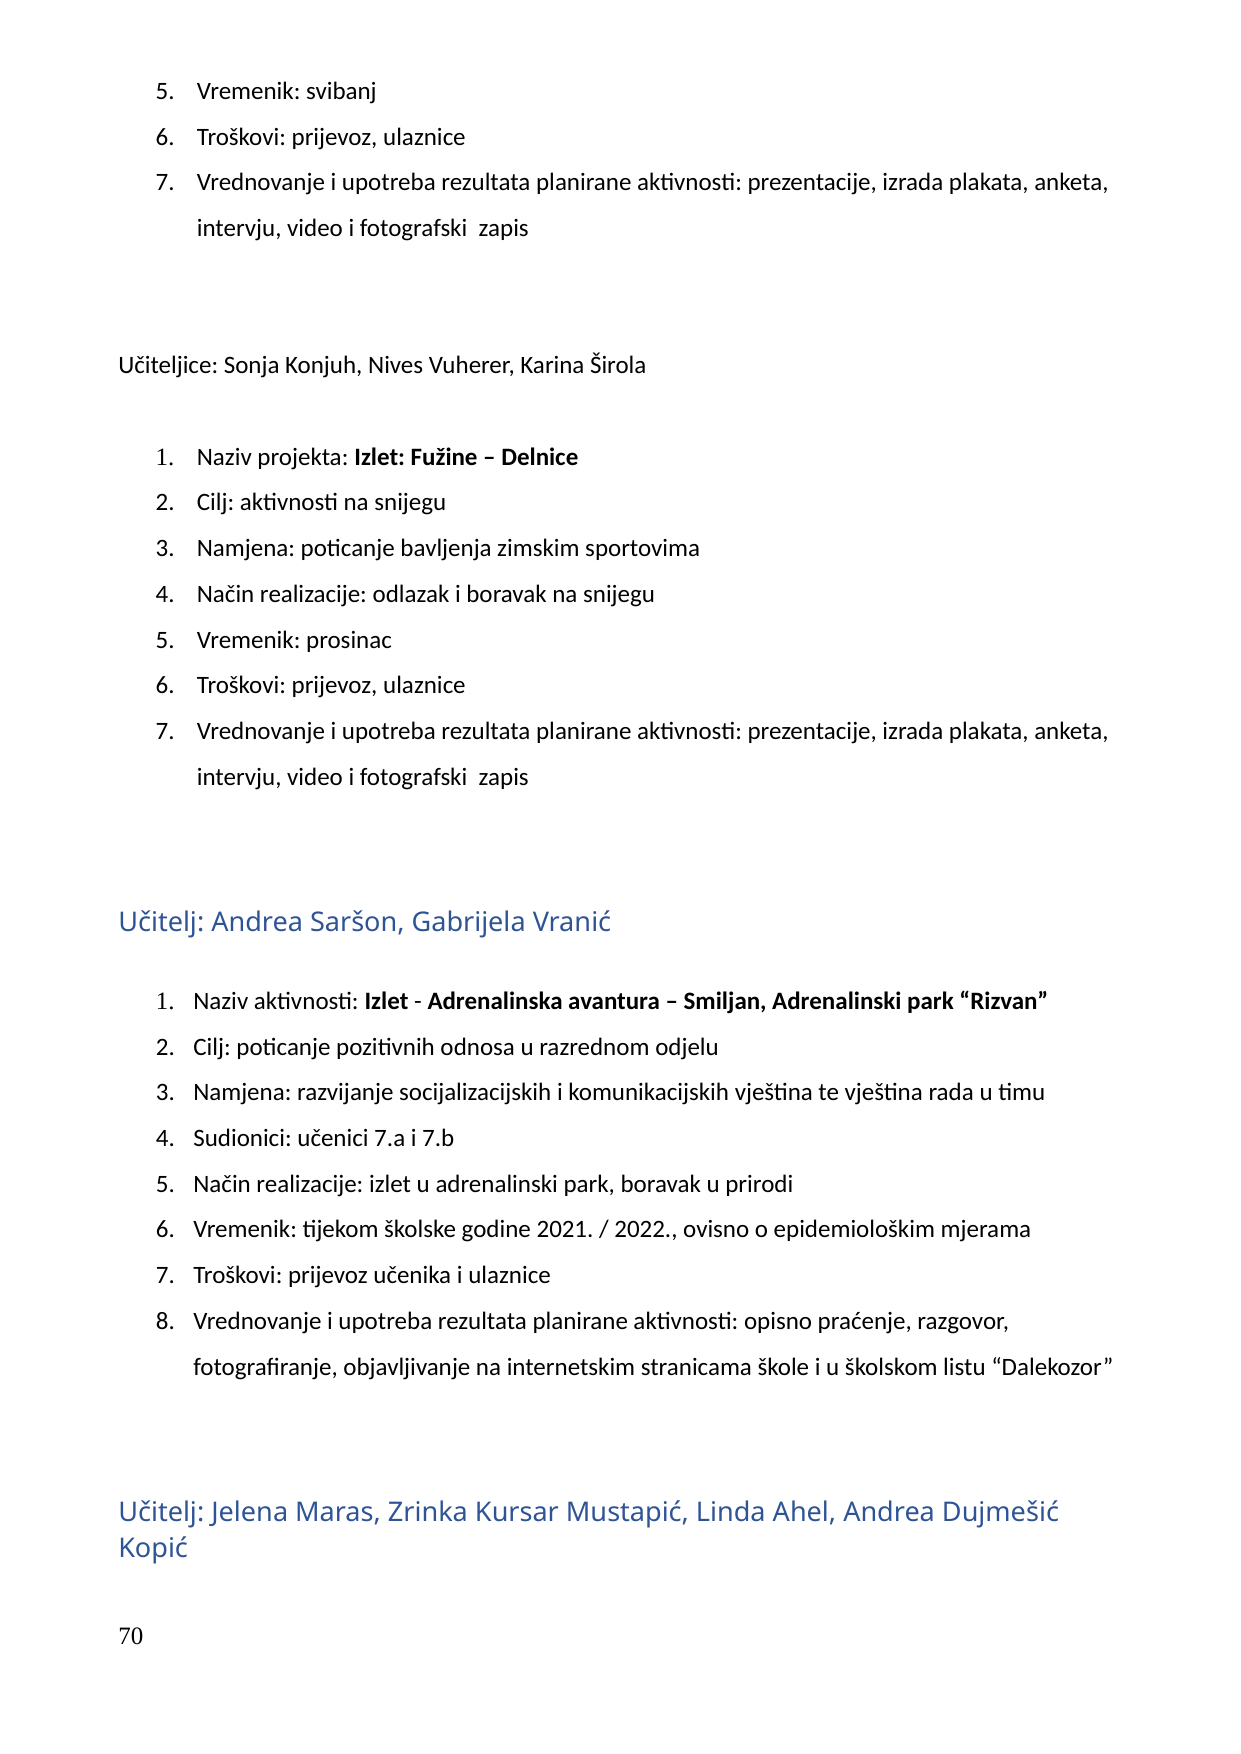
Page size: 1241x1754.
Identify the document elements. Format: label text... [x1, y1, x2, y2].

list Vrednovanje i upotreba rezultata planirane aktivnosti: prezentacije, izrada plakata, anketa, intervju, video i fotografski zapis [155, 715, 1122, 791]
list Vrednovanje i upotreba rezultata planirane aktivnosti: prezentacije, izrada plakata, anketa, intervju, video i fotografski zapis [155, 166, 1122, 243]
text Učiteljice: Sonja Konjuh, Nives Vuherer, Karina Širola [118, 349, 1122, 380]
list Sudionici: učenici 7.a i 7.b [156, 1122, 1122, 1153]
list Naziv aktivnosti: Izlet - Adrenalinska avantura – Smiljan, Adrenalinski park “Rizvan” [156, 985, 1122, 1015]
list Vrednovanje i upotreba rezultata planirane aktivnosti: opisno praćenje, razgovor, fotografiranje, objavljivanje na internetskim stranicama škole i u školskom listu “Dalekozor” [156, 1305, 1122, 1381]
list Cilj: poticanje pozitivnih odnosa u razrednom odjelu [156, 1031, 1122, 1061]
list Način realizacije: odlazak i boravak na snijegu [155, 578, 1122, 608]
subtitle Učitelj: Andrea Saršon, Gabrijela Vranić [118, 902, 1122, 939]
list Vremenik: svibanj [155, 75, 1122, 106]
subtitle Učitelj: Jelena Maras, Zrinka Kursar Mustapić, Linda Ahel, Andrea Dujmešić Kopić [118, 1492, 1122, 1566]
list Vremenik: prosinac [155, 624, 1122, 654]
list Troškovi: prijevoz, ulaznice [155, 669, 1122, 700]
list Namjena: poticanje bavljenja zimskim sportovima [155, 532, 1122, 563]
list Naziv projekta: Izlet: Fužine – Delnice [155, 441, 1122, 471]
list Vremenik: tijekom školske godine 2021. / 2022., ovisno o epidemiološkim mjerama [156, 1213, 1122, 1244]
list Način realizacije: izlet u adrenalinski park, boravak u prirodi [156, 1168, 1122, 1198]
list Namjena: razvijanje socijalizacijskih i komunikacijskih vještina te vještina rada u timu [156, 1076, 1122, 1107]
list Troškovi: prijevoz učenika i ulaznice [156, 1259, 1122, 1290]
list Troškovi: prijevoz, ulaznice [155, 121, 1122, 151]
list Cilj: aktivnosti na snijegu [155, 487, 1122, 517]
